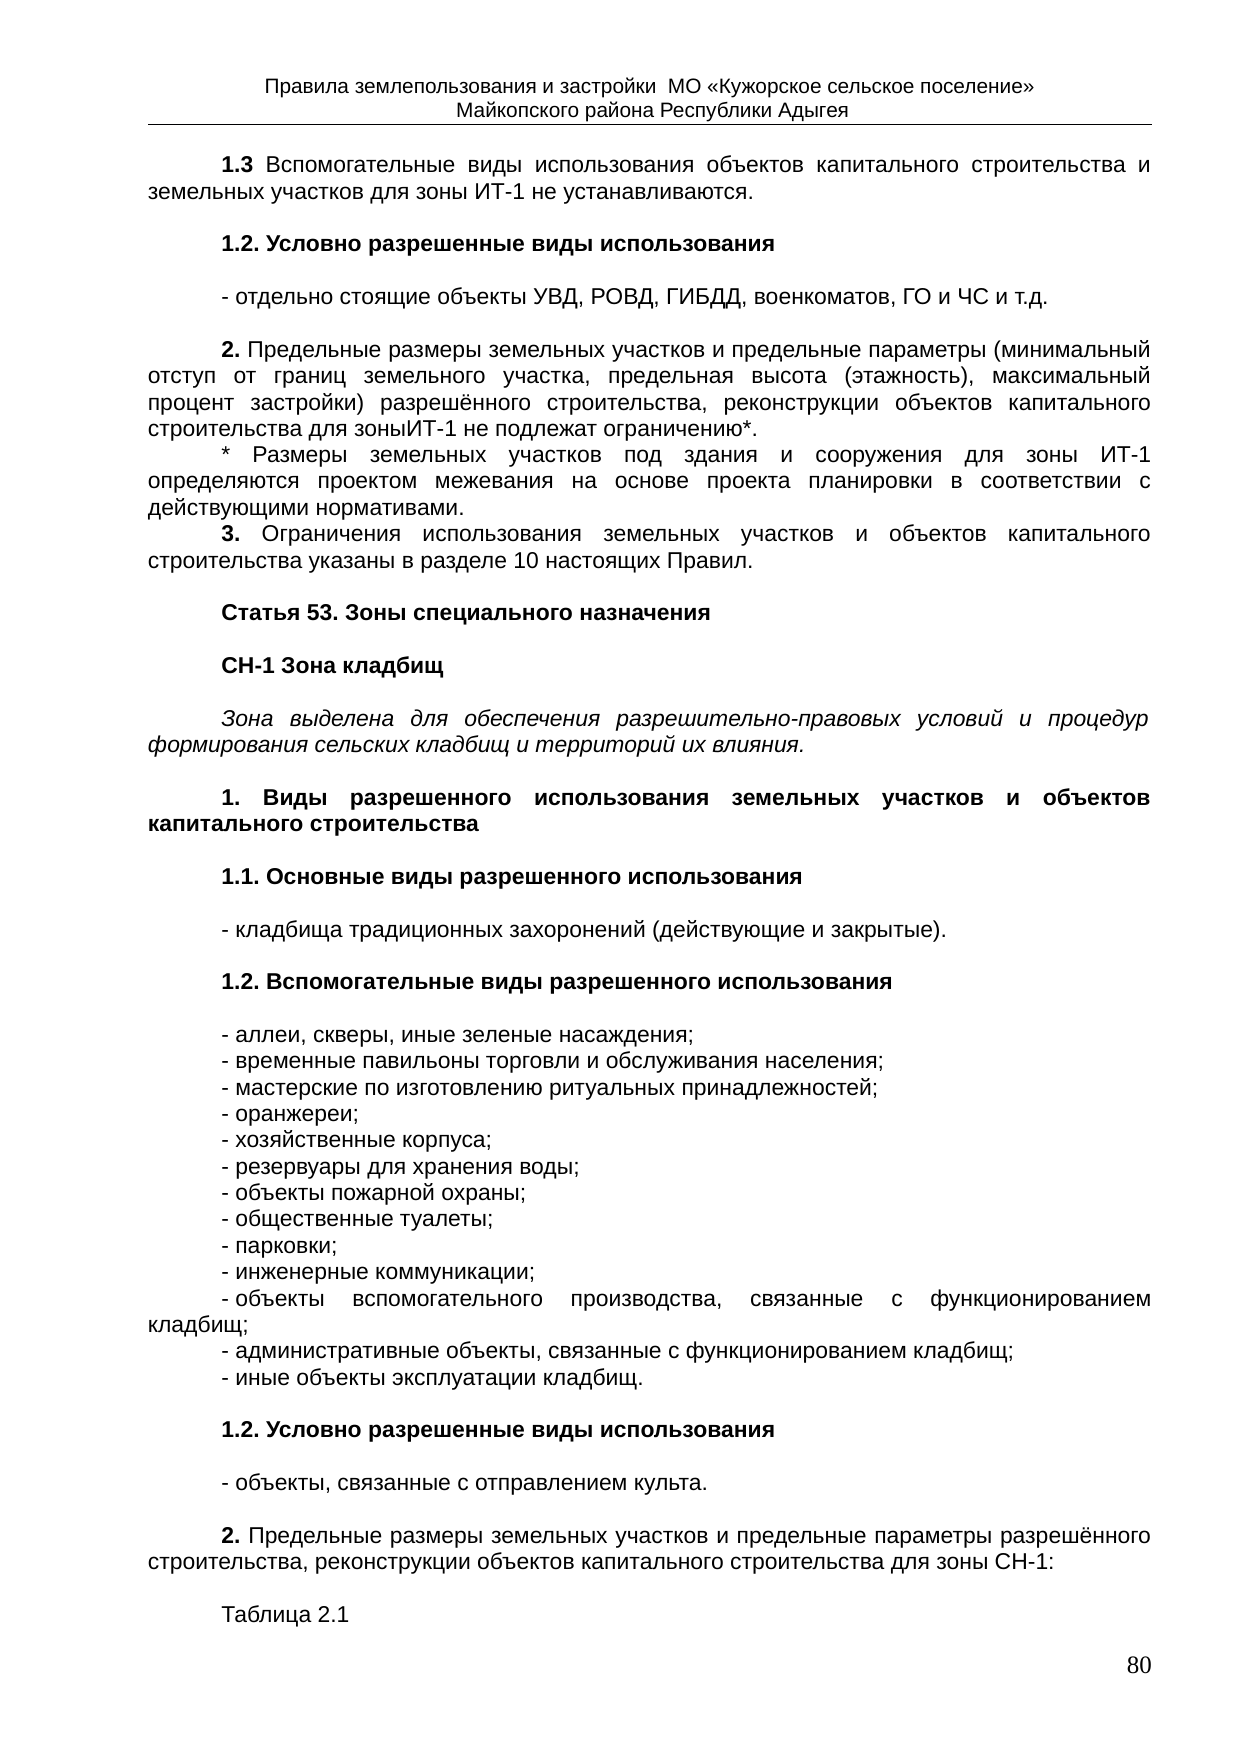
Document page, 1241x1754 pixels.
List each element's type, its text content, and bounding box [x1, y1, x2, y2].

text - кладбища традиционных захоронений (действующие и закрытые). [148, 916, 1152, 942]
text - отдельно стоящие объекты УВД, РОВД, ГИБДД, военкоматов, ГО и ЧС и т.д. [148, 283, 1152, 309]
text 2. Предельные размеры земельных участков и предельные параметры (минимальный отступ от границ земельного участка, предельная высота (этажность), максимальный процент застройки) разрешённого строительства, реконструкции объектов капитального строительства для зоныИТ-1 не подлежат ограничению*. [148, 336, 1152, 441]
text 1.2. Условно разрешенные виды использования [148, 230, 1152, 257]
text - хозяйственные корпуса; [148, 1126, 1152, 1153]
text 3. Ограничения использования земельных участков и объектов капитального строительства указаны в разделе 10 настоящих Правил. [148, 520, 1152, 573]
text - мастерские по изготовлению ритуальных принадлежностей; [148, 1074, 1152, 1100]
text СН-1 Зона кладбищ [148, 652, 1152, 678]
text Таблица 2.1 [148, 1601, 1152, 1627]
text 1.2. Вспомогательные виды разрешенного использования [148, 968, 1152, 994]
text - аллеи, скверы, иные зеленые насаждения; [148, 1021, 1152, 1047]
text - объекты, связанные с отправлением культа. [148, 1469, 1152, 1495]
text - объекты вспомогательного производства, связанные с функционированием кладбищ; [148, 1284, 1152, 1337]
text - временные павильоны торговли и обслуживания населения; [148, 1047, 1152, 1074]
text Зона выделена для обеспечения разрешительно-правовых условий и процедур формирования сельских кладбищ и территорий их влияния. [148, 705, 1152, 757]
text - оранжереи; [148, 1100, 1152, 1126]
text 1.3 Вспомогательные виды использования объектов капитального строительства и земельных участков для зоны ИТ-1 не устанавливаются. [148, 151, 1152, 204]
text - инженерные коммуникации; [148, 1258, 1152, 1284]
text * Размеры земельных участков под здания и сооружения для зоны ИТ-1 определяются проектом межевания на основе проекта планировки в соответствии с действующими нормативами. [148, 441, 1152, 520]
text 1.1. Основные виды разрешенного использования [148, 863, 1152, 889]
text - иные объекты эксплуатации кладбищ. [148, 1363, 1152, 1390]
text 1. Виды разрешенного использования земельных участков и объектов капитального строительства [148, 784, 1152, 836]
text - общественные туалеты; [148, 1205, 1152, 1232]
text - объекты пожарной охраны; [148, 1179, 1152, 1205]
text Статья 53. Зоны специального назначения [148, 599, 1152, 626]
text - парковки; [148, 1232, 1152, 1258]
text - резервуары для хранения воды; [148, 1153, 1152, 1179]
text 2. Предельные размеры земельных участков и предельные параметры разрешённого строительства, реконструкции объектов капитального строительства для зоны СН-1: [148, 1522, 1152, 1574]
text - административные объекты, связанные с функционированием кладбищ; [148, 1337, 1152, 1363]
text 1.2. Условно разрешенные виды использования [148, 1416, 1152, 1443]
